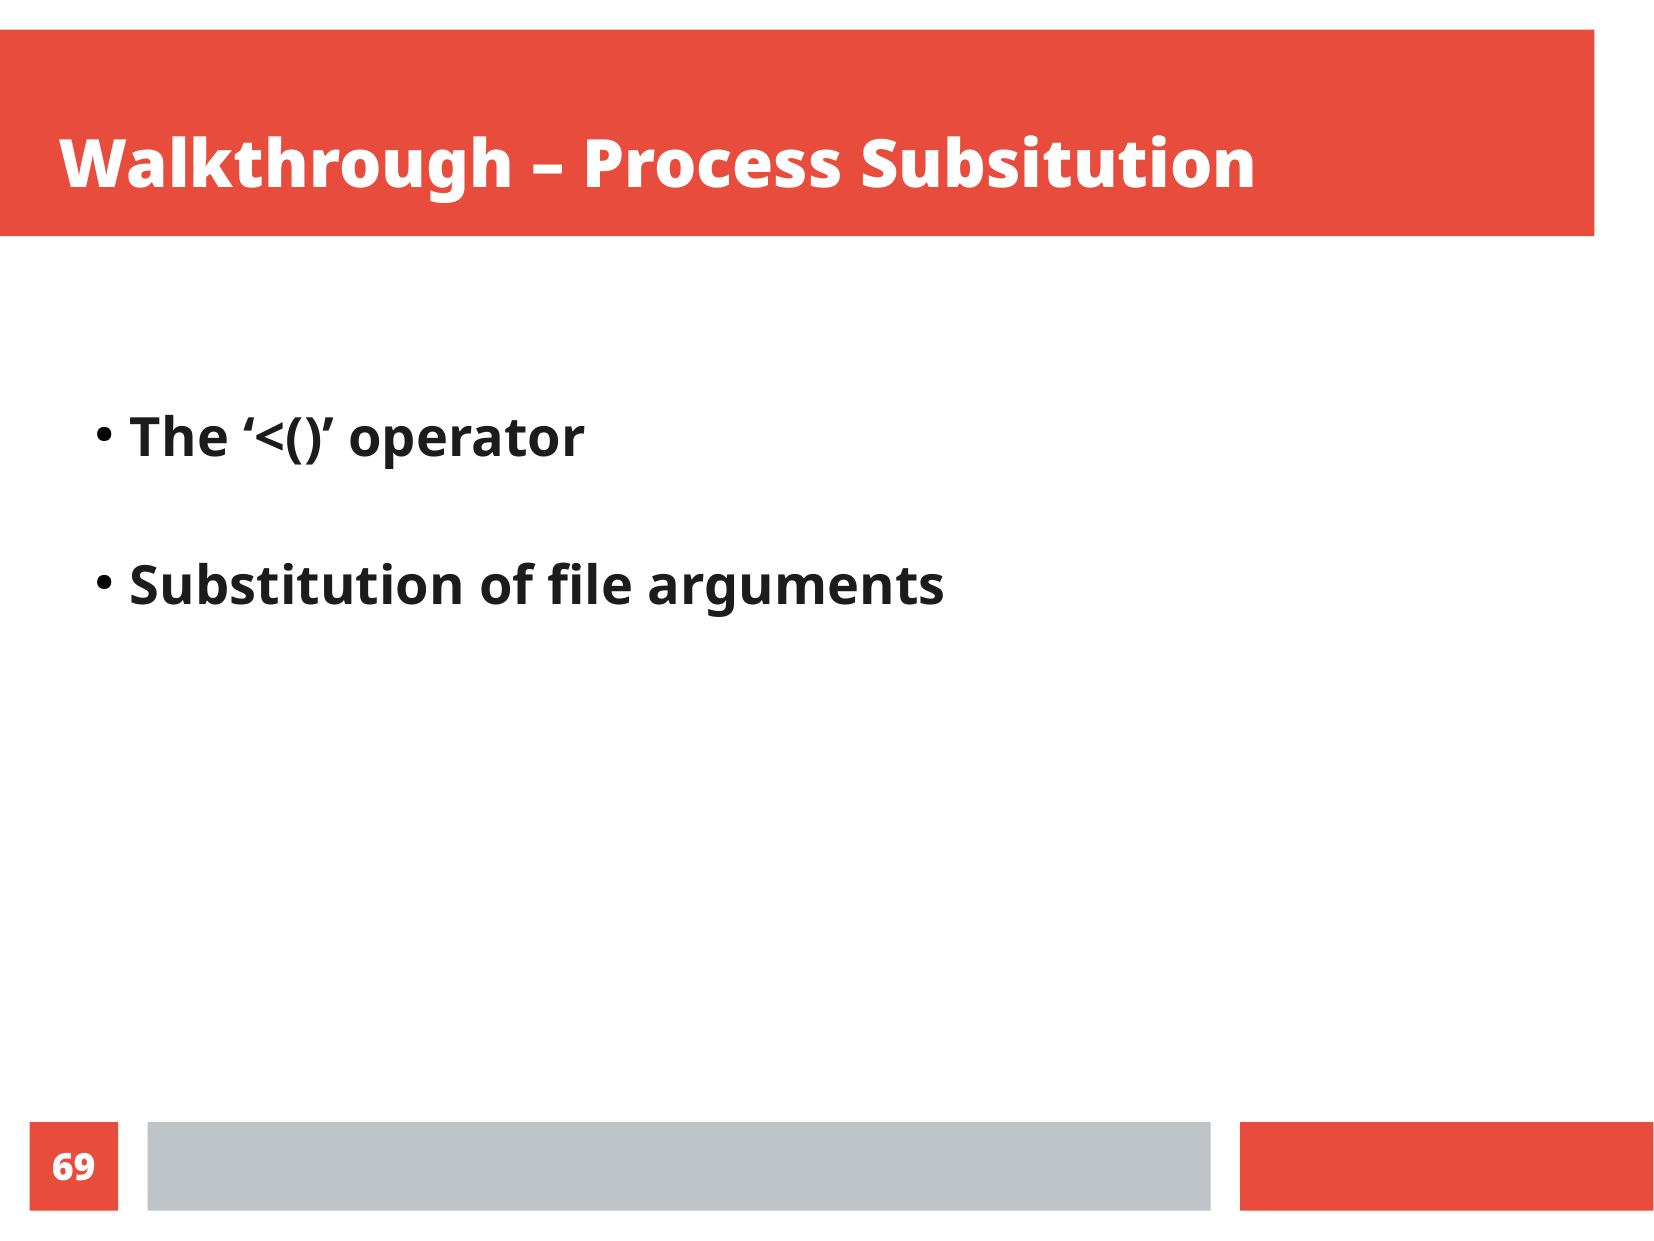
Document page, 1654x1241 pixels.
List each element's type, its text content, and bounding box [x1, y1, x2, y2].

title Walkthrough – Process Subsitution [59, 59, 1595, 207]
subtitle The ‘<()’ operator Substitution of file arguments [59, 324, 1565, 1093]
